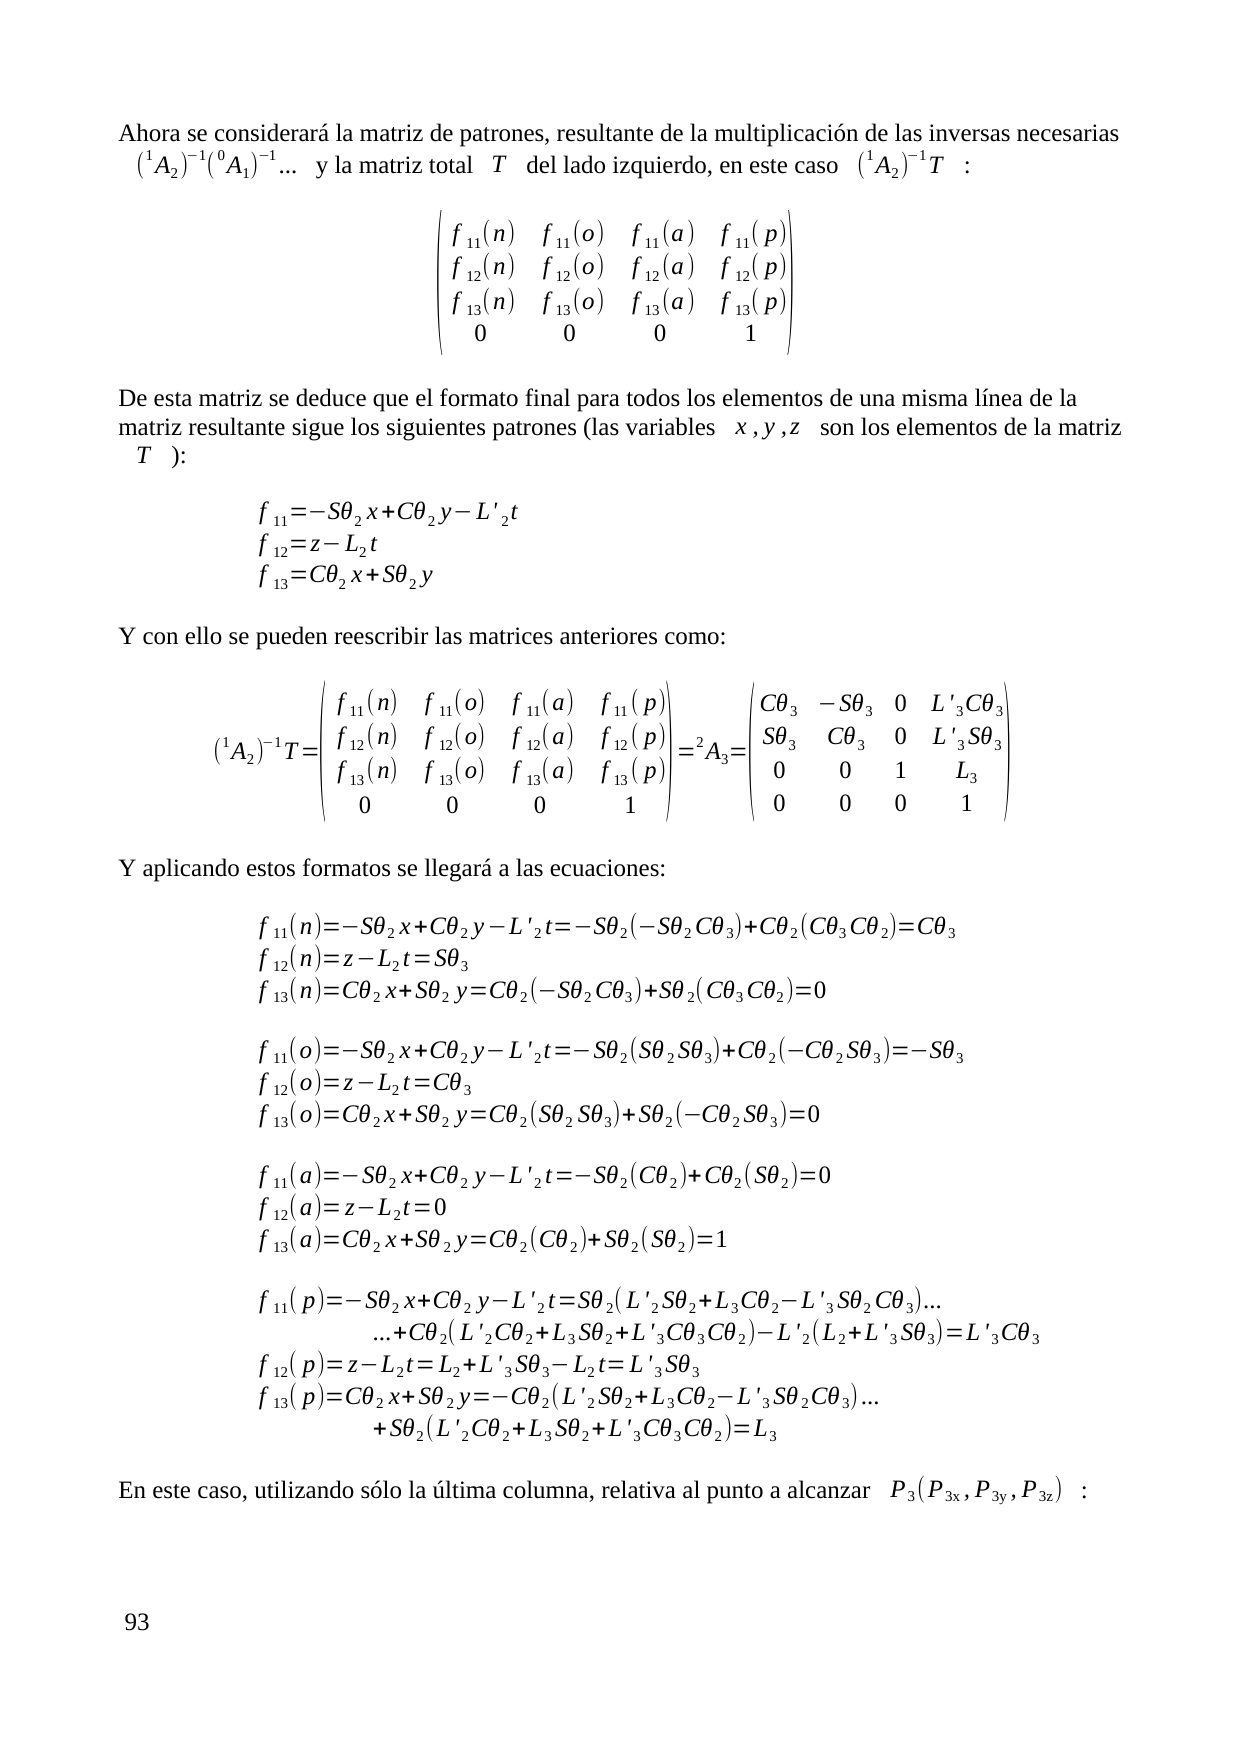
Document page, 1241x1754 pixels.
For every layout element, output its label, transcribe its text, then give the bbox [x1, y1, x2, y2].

text Y con ello se pueden reescribir las matrices anteriores como: [118, 621, 1122, 650]
text Ahora se considerará la matriz de patrones, resultante de la multiplicación de las inversas necesarias y la matriz totaldel lado izquierdo, en este caso: [118, 118, 1122, 182]
text En este caso, utilizando sólo la última columna, relativa al punto a alcanzar: [118, 1473, 1122, 1505]
text Y aplicando estos formatos se llegará a las ecuaciones: [118, 853, 1122, 882]
text De esta matriz se deduce que el formato final para todos los elementos de una misma línea de la matriz resultante sigue los siguientes patrones (las variablesson los elementos de la matriz): [118, 383, 1122, 469]
